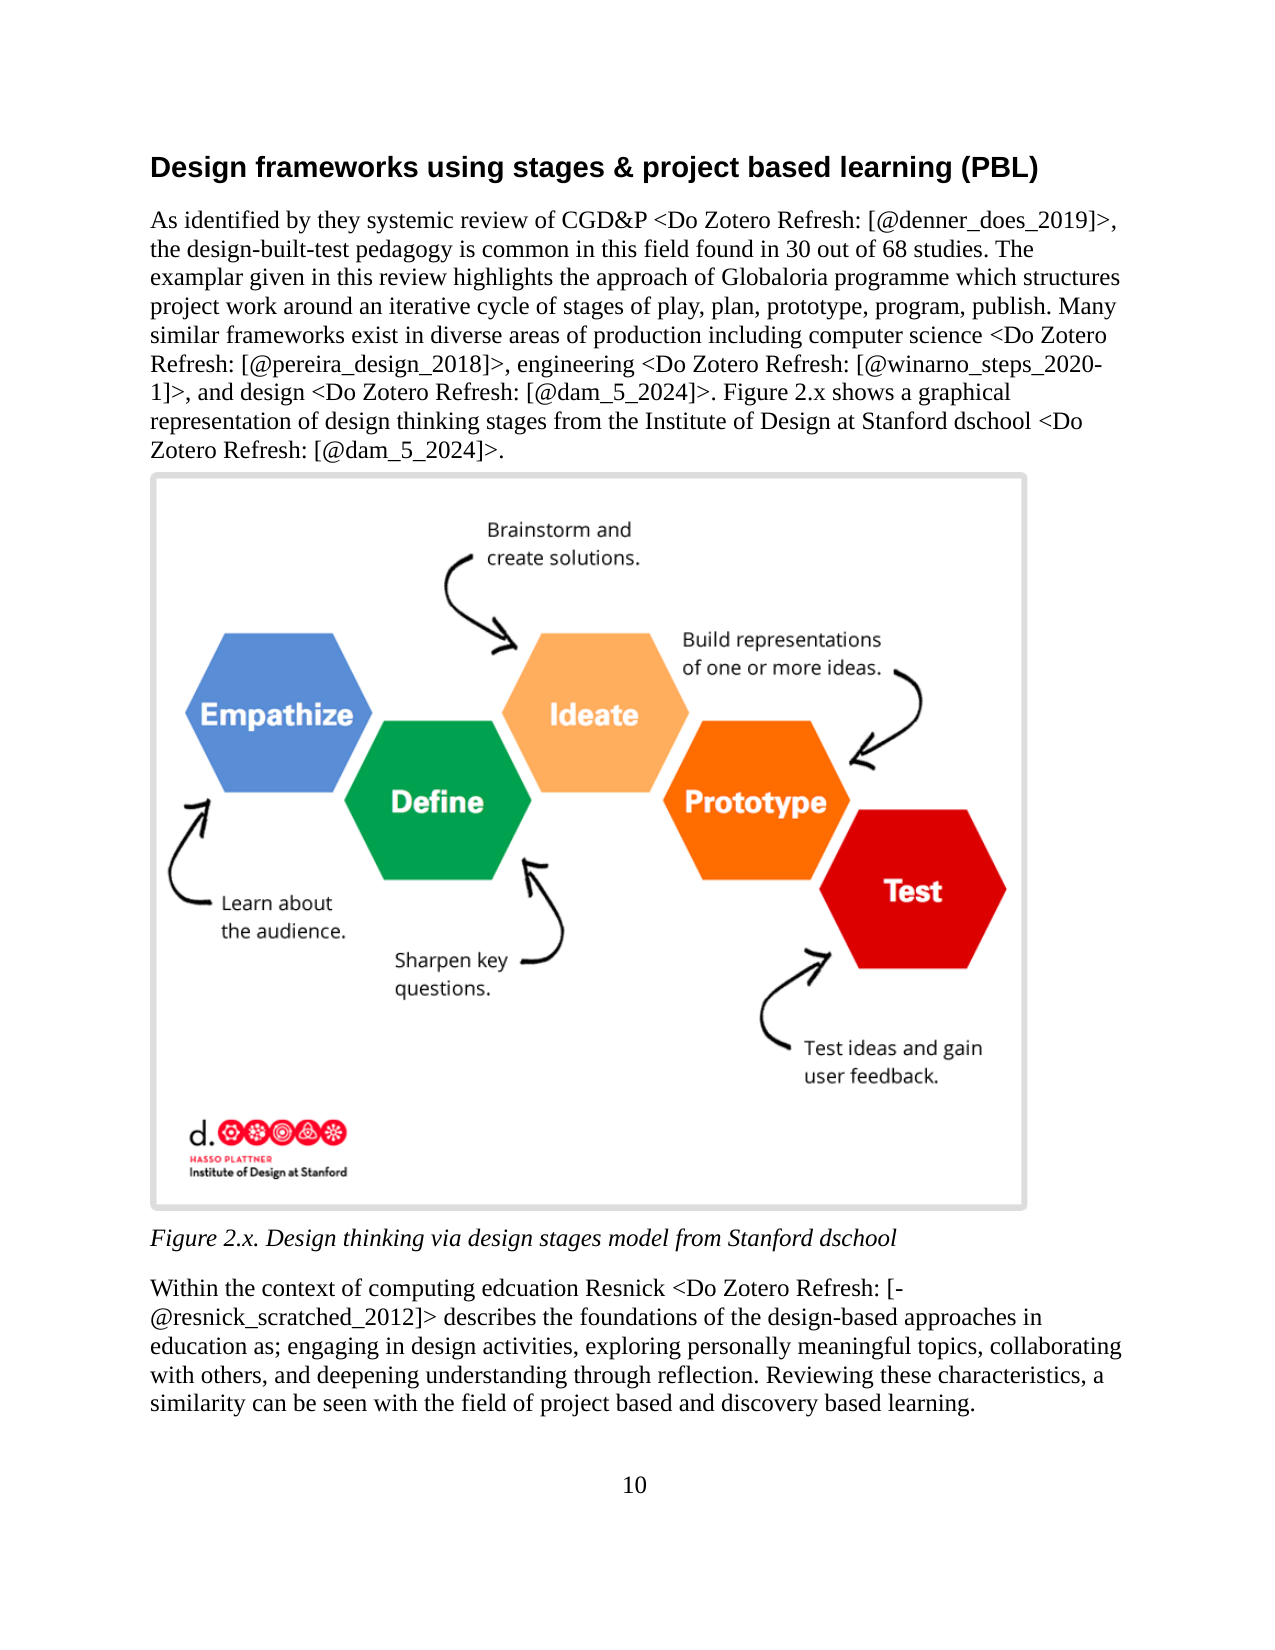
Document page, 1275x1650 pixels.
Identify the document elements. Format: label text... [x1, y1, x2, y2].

picture [150, 472, 1028, 1211]
subtitle Design frameworks using stages & project based learning (PBL) [150, 150, 1125, 183]
text Within the context of computing edcuation Resnick <Do Zotero Refresh: [-@resnick_scratched_2012]> describes the foundations of the design-based approaches in education as; engaging in design activities, exploring personally meaningful topics, collaborating with others, and deepening understanding through reflection. Reviewing these characteristics, a similarity can be seen with the field of project based and discovery based learning. [150, 1273, 1125, 1417]
text As identified by they systemic review of CGD&P <Do Zotero Refresh: [@denner_does_2019]>, the design-built-test pedagogy is common in this field found in 30 out of 68 studies. The examplar given in this review highlights the approach of Globaloria programme which structures project work around an iterative cycle of stages of play, plan, prototype, program, publish. Many similar frameworks exist in diverse areas of production including computer science <Do Zotero Refresh: [@pereira_design_2018]>, engineering <Do Zotero Refresh: [@winarno_steps_2020-1]>, and design <Do Zotero Refresh: [@dam_5_2024]>. Figure 2.x shows a graphical representation of design thinking stages from the Institute of Design at Stanford dschool <Do Zotero Refresh: [@dam_5_2024]>. [150, 205, 1125, 464]
text Figure 2.x. Design thinking via design stages model from Stanford dschool [150, 1223, 1125, 1252]
